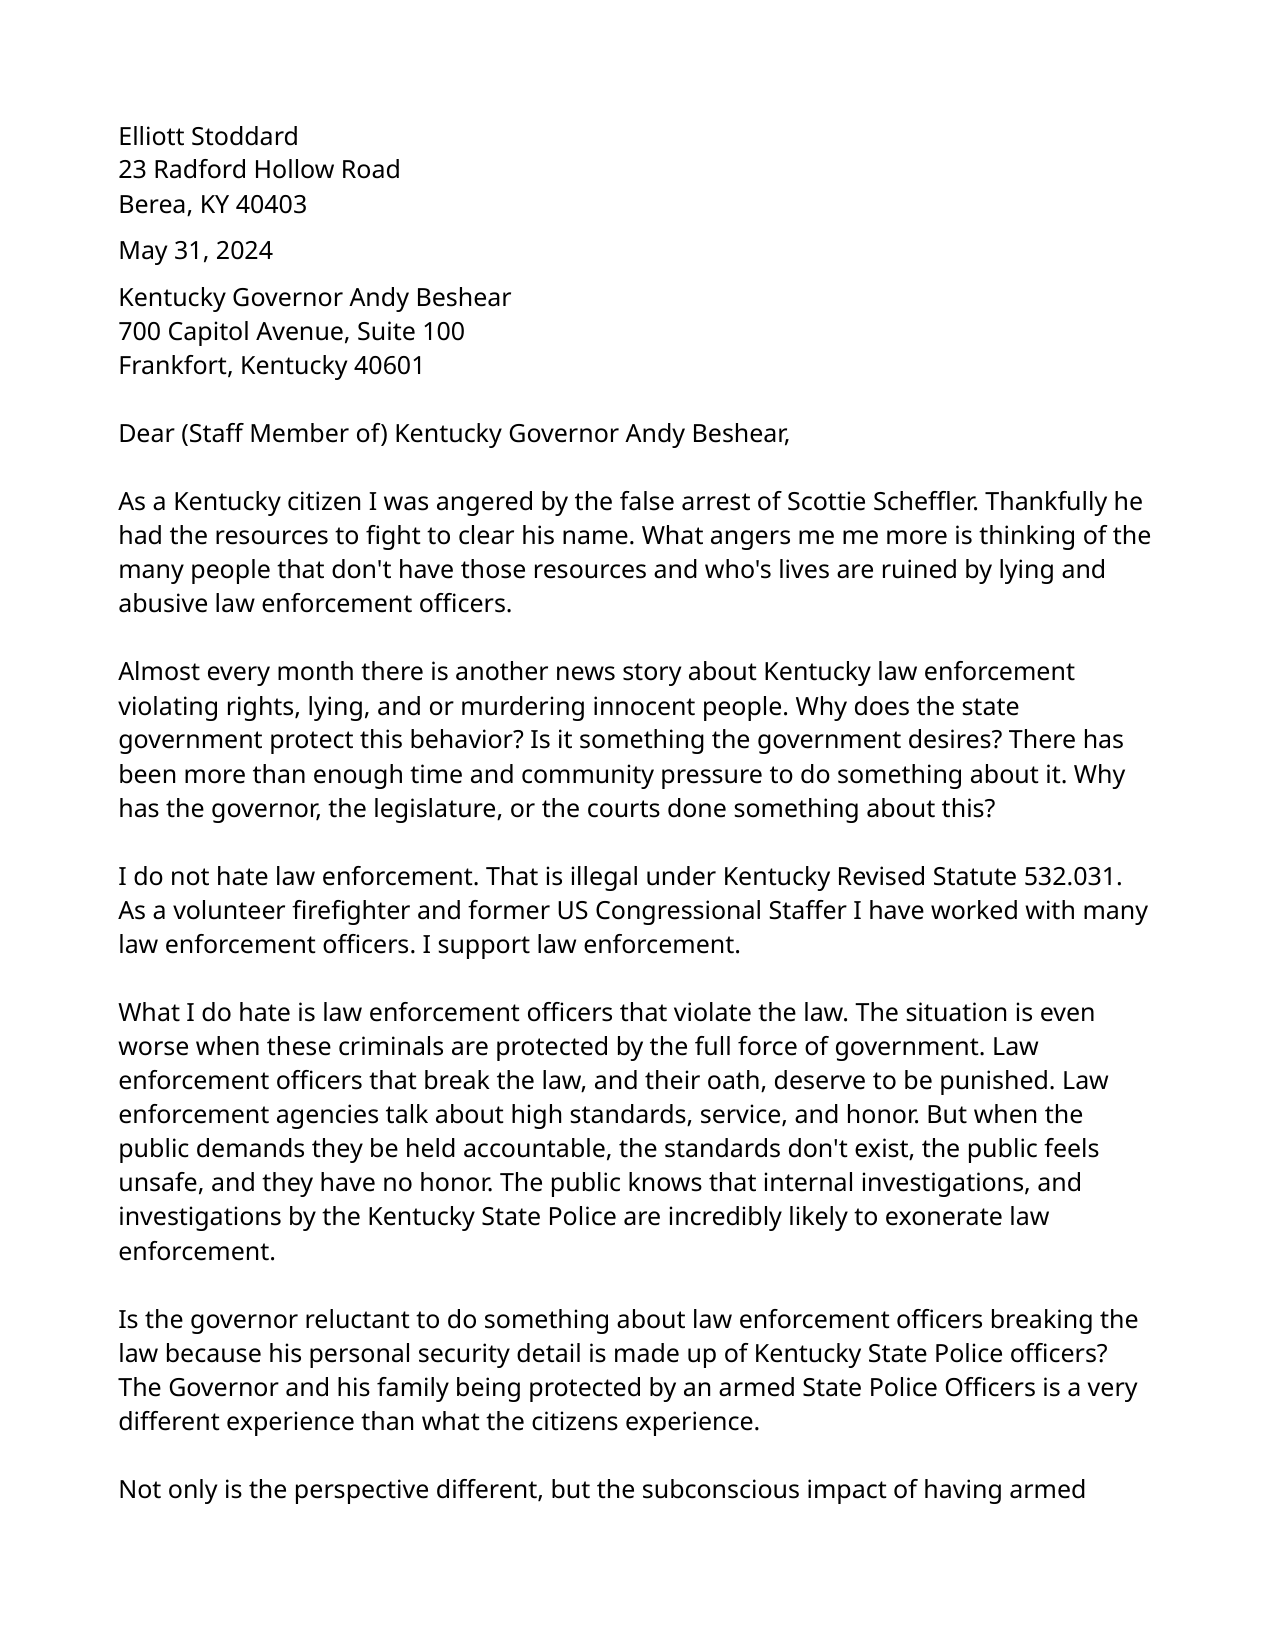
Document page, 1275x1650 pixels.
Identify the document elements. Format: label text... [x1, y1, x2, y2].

text Almost every month there is another news story about Kentucky law enforcement violating rights, lying, and or murdering innocent people. Why does the state government protect this behavior? Is it something the government desires? There has been more than enough time and community pressure to do something about it. Why has the governor, the legislature, or the courts done something about this? [118, 654, 1157, 824]
text Kentucky Governor Andy Beshear [118, 279, 1157, 313]
text I do not hate law enforcement. That is illegal under Kentucky Revised Statute 532.031. As a volunteer firefighter and former US Congressional Staffer I have worked with many law enforcement officers. I support law enforcement. [118, 858, 1157, 961]
text What I do hate is law enforcement officers that violate the law. The situation is even worse when these criminals are protected by the full force of government. Law enforcement officers that break the law, and their oath, deserve to be punished. Law enforcement agencies talk about high standards, service, and honor. But when the public demands they be held accountable, the standards don't exist, the public feels unsafe, and they have no honor. The public knows that internal investigations, and investigations by the Kentucky State Police are incredibly likely to exonerate law enforcement. [118, 995, 1157, 1267]
text Elliott Stoddard 23 Radford Hollow Road Berea, KY 40403 [118, 118, 1157, 220]
text As a Kentucky citizen I was angered by the false arrest of Scottie Scheffler. Thankfully he had the resources to fight to clear his name. What angers me me more is thinking of the many people that don't have those resources and who's lives are ruined by lying and abusive law enforcement officers. [118, 484, 1157, 620]
text Is the governor reluctant to do something about law enforcement officers breaking the law because his personal security detail is made up of Kentucky State Police officers? The Governor and his family being protected by an armed State Police Officers is a very different experience than what the citizens experience. [118, 1301, 1157, 1437]
text Dear (Staff Member of) Kentucky Governor Andy Beshear, [118, 416, 1157, 450]
text May 31, 2024 [118, 233, 1157, 267]
text 700 Capitol Avenue, Suite 100 Frankfort, Kentucky 40601 [118, 313, 1157, 382]
text Not only is the perspective different, but the subconscious impact of having armed [118, 1472, 1157, 1506]
